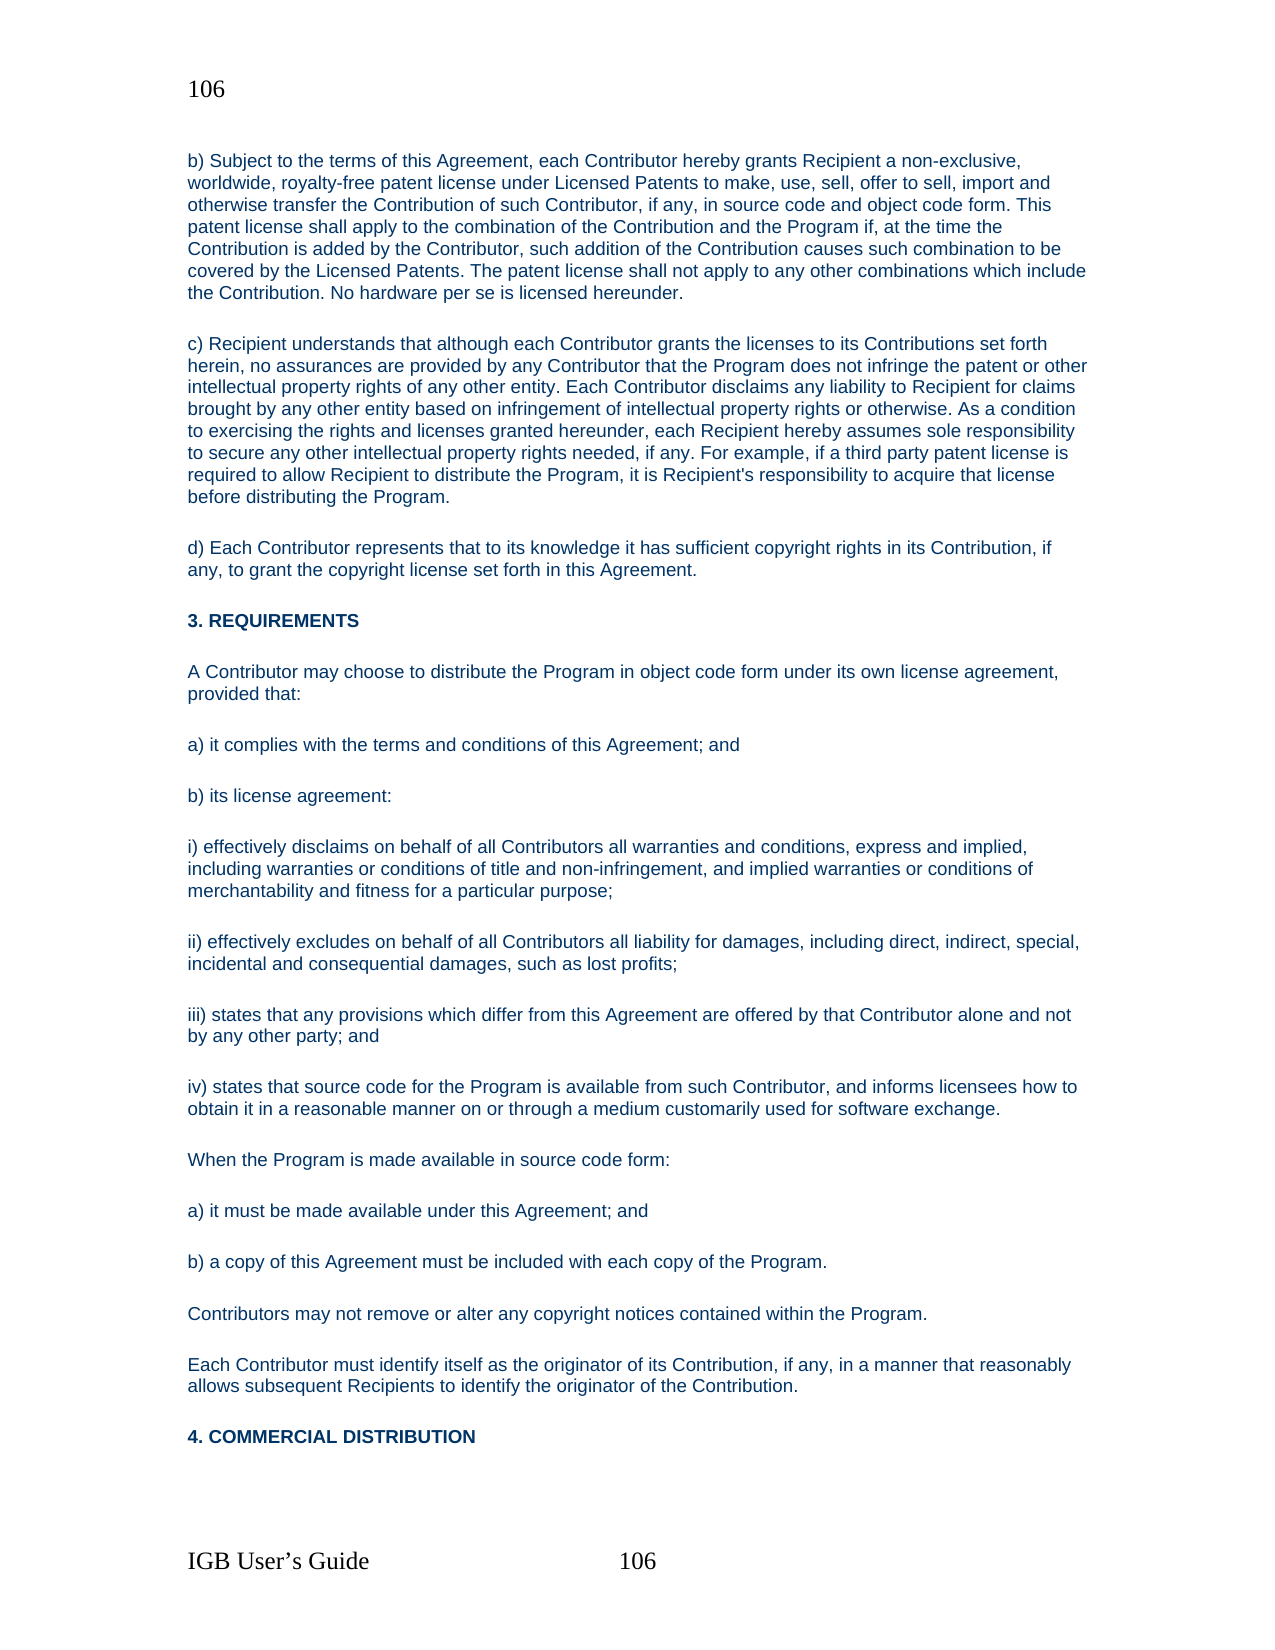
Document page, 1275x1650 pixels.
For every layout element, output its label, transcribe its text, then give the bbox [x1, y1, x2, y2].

text d) Each Contributor represents that to its knowledge it has sufficient copyright rights in its Contribution, if any, to grant the copyright license set forth in this Agreement. [187, 536, 1087, 580]
text 3. REQUIREMENTS [187, 609, 1087, 631]
text b) its license agreement: [187, 784, 1087, 806]
text When the Program is made available in source code form: [187, 1149, 1087, 1171]
text Contributors may not remove or alter any copyright notices contained within the Program. [187, 1302, 1087, 1324]
text ii) effectively excludes on behalf of all Contributors all liability for damages, including direct, indirect, special, incidental and consequential damages, such as lost profits; [187, 930, 1087, 974]
text A Contributor may choose to distribute the Program in object code form under its own license agreement, provided that: [187, 660, 1087, 704]
text iii) states that any provisions which differ from this Agreement are offered by that Contributor alone and not by any other party; and [187, 1003, 1087, 1047]
text i) effectively disclaims on behalf of all Contributors all warranties and conditions, express and implied, including warranties or conditions of title and non-infringement, and implied warranties or conditions of merchantability and fitness for a particular purpose; [187, 835, 1087, 901]
text a) it must be made available under this Agreement; and [187, 1200, 1087, 1222]
text a) it complies with the terms and conditions of this Agreement; and [187, 733, 1087, 755]
text iv) states that source code for the Program is available from such Contributor, and informs licensees how to obtain it in a reasonable manner on or through a medium customarily used for software exchange. [187, 1076, 1087, 1120]
text b) a copy of this Agreement must be included with each copy of the Program. [187, 1251, 1087, 1273]
text b) Subject to the terms of this Agreement, each Contributor hereby grants Recipient a non-exclusive, worldwide, royalty-free patent license under Licensed Patents to make, use, sell, offer to sell, import and otherwise transfer the Contribution of such Contributor, if any, in source code and object code form. This patent license shall apply to the combination of the Contribution and the Program if, at the time the Contribution is added by the Contributor, such addition of the Contribution causes such combination to be covered by the Licensed Patents. The patent license shall not apply to any other combinations which include the Contribution. No hardware per se is licensed hereunder. [187, 150, 1087, 303]
text Each Contributor must identify itself as the originator of its Contribution, if any, in a manner that reasonably allows subsequent Recipients to identify the originator of the Contribution. [187, 1353, 1087, 1397]
text c) Recipient understands that although each Contributor grants the licenses to its Contributions set forth herein, no assurances are provided by any Contributor that the Program does not infringe the patent or other intellectual property rights of any other entity. Each Contributor disclaims any liability to Recipient for claims brought by any other entity based on infringement of intellectual property rights or otherwise. As a condition to exercising the rights and licenses granted hereunder, each Recipient hereby assumes sole responsibility to secure any other intellectual property rights needed, if any. For example, if a third party patent license is required to allow Recipient to distribute the Program, it is Recipient's responsibility to acquire that license before distributing the Program. [187, 332, 1087, 507]
text 4. COMMERCIAL DISTRIBUTION [187, 1426, 1087, 1448]
